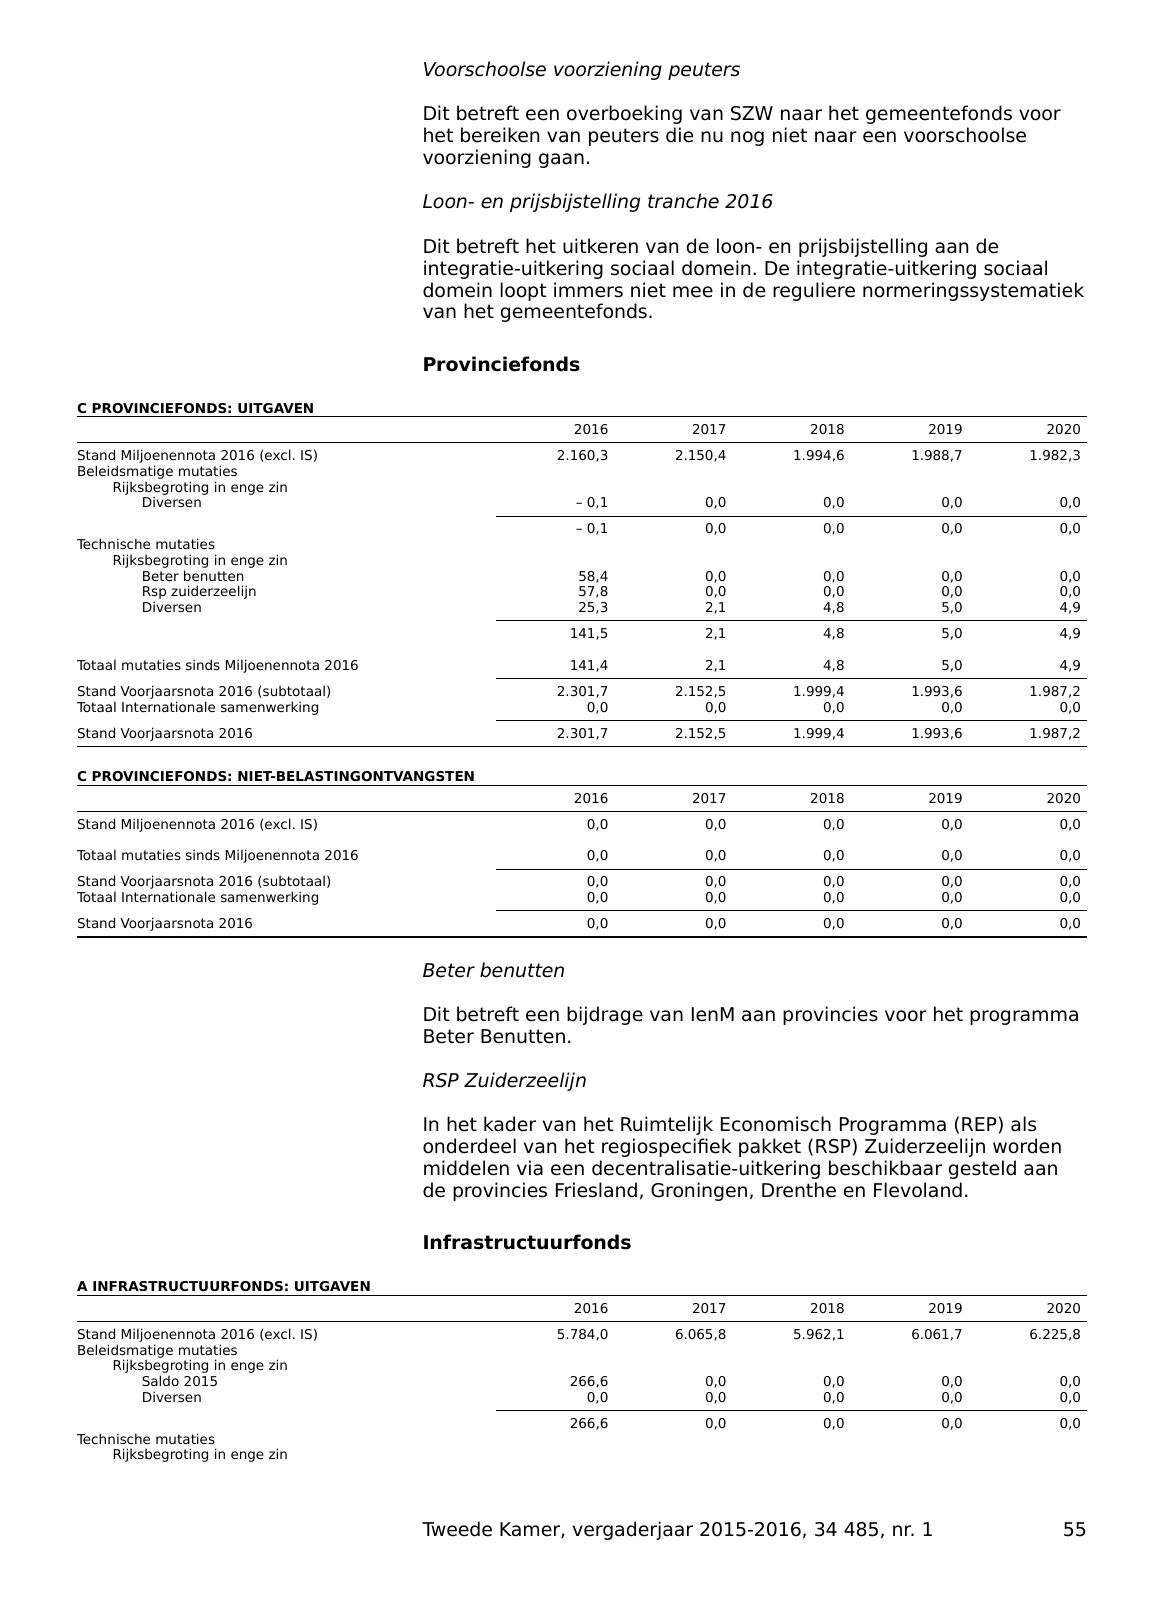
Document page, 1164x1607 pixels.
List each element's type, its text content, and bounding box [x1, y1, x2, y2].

subtitle Beter benutten [422, 960, 1087, 982]
table_cell [77, 1410, 106, 1431]
table_cell [969, 1343, 1087, 1358]
table_cell 0,0 [614, 1374, 732, 1389]
table_cell 0,0 [850, 848, 968, 868]
table_cell [614, 553, 732, 568]
table_cell 0,0 [732, 870, 850, 890]
table_cell [136, 642, 496, 658]
table_cell [496, 642, 614, 658]
table_cell [106, 417, 136, 442]
table_cell [614, 832, 732, 848]
table_cell 0,0 [614, 1411, 732, 1431]
table_header C PROVINCIEFONDS: NIET-BELASTINGONTVANGSTEN [77, 769, 1087, 785]
table_cell [77, 584, 106, 600]
table_cell [614, 480, 732, 495]
table_cell [77, 600, 106, 620]
table_cell [77, 832, 106, 848]
table_cell Stand Voorjaarsnota 2016 (subtotaal) [77, 678, 496, 699]
table_cell 1.982,3 [969, 443, 1087, 464]
table_cell Rijksbegroting in enge zin [106, 553, 496, 568]
table_cell 0,0 [969, 848, 1087, 868]
table_cell [106, 1296, 136, 1321]
table_cell 1.993,6 [850, 679, 968, 699]
table_cell Stand Miljoenennota 2016 (excl. IS) [77, 1322, 496, 1342]
text Dit betreft het uitkeren van de loon- en prijsbijstelling aan de integratie-uitkering sociaal domein. De integratie-uitkering sociaal domein loopt immers niet mee in de reguliere normeringssystematiek van het gemeentefonds. [422, 236, 1087, 323]
text Dit betreft een overboeking van SZW naar het gemeentefonds voor het bereiken van peuters die nu nog niet naar een voorschoolse voorziening gaan. [422, 103, 1087, 169]
table_cell 0,0 [614, 848, 732, 868]
table_cell 5.784,0 [496, 1322, 614, 1342]
table_cell [106, 642, 136, 658]
table_cell 25,3 [496, 600, 614, 620]
table_cell [850, 1358, 968, 1374]
table_cell Rsp zuiderzeelijn [136, 584, 496, 600]
table_cell [614, 537, 732, 553]
table_cell [850, 1431, 968, 1447]
table_cell Stand Miljoenennota 2016 (excl. IS) [77, 812, 496, 832]
table_cell 2019 [850, 417, 968, 442]
table_cell Totaal mutaties sinds Miljoenennota 2016 [77, 848, 496, 868]
table_cell [850, 1343, 968, 1358]
table_cell 2017 [614, 786, 732, 811]
table_cell 0,0 [850, 700, 968, 720]
table_cell [106, 584, 136, 600]
table_cell 0,0 [732, 848, 850, 868]
table_cell 0,0 [969, 911, 1087, 936]
table_cell [732, 832, 850, 848]
table_cell 0,0 [732, 569, 850, 584]
table_cell [136, 620, 496, 642]
table_cell 1.987,2 [969, 679, 1087, 699]
table_cell [496, 1431, 614, 1447]
table_cell 0,0 [850, 495, 968, 516]
table_cell 1.987,2 [969, 721, 1087, 746]
table_cell 0,0 [732, 812, 850, 832]
subtitle Infrastructuurfonds [422, 1232, 1087, 1254]
table_cell 0,0 [969, 495, 1087, 516]
table_cell 0,0 [614, 870, 732, 890]
table_cell Rijksbegroting in enge zin [106, 1358, 496, 1374]
table_cell [732, 480, 850, 495]
table_cell [77, 620, 106, 642]
table_cell [136, 417, 496, 442]
table_cell 0,0 [496, 700, 614, 720]
table_cell 0,0 [969, 1374, 1087, 1389]
table_cell 0,0 [496, 848, 614, 868]
table_cell Saldo 2015 [136, 1374, 496, 1389]
text Dit betreft een bijdrage van IenM aan provincies voor het programma Beter Benutten. [422, 1004, 1087, 1048]
table_cell [732, 1343, 850, 1358]
subtitle Loon- en prijsbijstelling tranche 2016 [422, 191, 1087, 213]
table_cell [969, 1431, 1087, 1447]
table_cell 5,0 [850, 621, 968, 642]
table_cell 0,0 [614, 812, 732, 832]
table_cell 0,0 [496, 870, 614, 890]
table_cell [969, 537, 1087, 553]
table_cell 0,0 [614, 569, 732, 584]
table_cell Diversen [136, 495, 496, 516]
table_cell [106, 569, 136, 584]
table_cell [850, 1447, 968, 1463]
table_cell 0,0 [614, 890, 732, 910]
table_cell 2.301,7 [496, 679, 614, 699]
table_cell [614, 1358, 732, 1374]
table_cell [496, 480, 614, 495]
table_cell [77, 516, 106, 537]
table_cell [77, 417, 106, 442]
table_cell 2016 [496, 417, 614, 442]
table_cell Beleidsmatige mutaties [77, 1343, 496, 1358]
table_cell 2019 [850, 1296, 968, 1321]
table_cell [77, 553, 106, 568]
table_cell [496, 832, 614, 848]
table_cell 0,0 [850, 517, 968, 537]
table_cell [969, 464, 1087, 479]
table_cell 2.160,3 [496, 443, 614, 464]
table_header A INFRASTRUCTUURFONDS: UITGAVEN [77, 1279, 1087, 1295]
table_cell [850, 464, 968, 479]
table_cell 2.152,5 [614, 679, 732, 699]
table_cell 2018 [732, 1296, 850, 1321]
table_cell [496, 1447, 614, 1463]
table_cell 0,0 [850, 1411, 968, 1431]
table_cell Technische mutaties [77, 1431, 496, 1447]
table_cell 0,0 [496, 911, 614, 936]
table_cell [77, 1374, 106, 1389]
table_cell [732, 642, 850, 658]
table_cell 1.999,4 [732, 721, 850, 746]
table_cell 4,8 [732, 621, 850, 642]
table_cell 2,1 [614, 621, 732, 642]
table_cell [106, 832, 136, 848]
table_cell [850, 480, 968, 495]
table_cell [496, 537, 614, 553]
table_cell [106, 495, 136, 516]
table_cell 2016 [496, 1296, 614, 1321]
table_cell Totaal mutaties sinds Miljoenennota 2016 [77, 658, 496, 678]
table_cell 0,0 [969, 1411, 1087, 1431]
table_cell 2020 [969, 1296, 1087, 1321]
table_cell 0,0 [496, 812, 614, 832]
table_cell [969, 1358, 1087, 1374]
table_cell 0,0 [969, 870, 1087, 890]
table_cell [732, 537, 850, 553]
table_cell Diversen [136, 600, 496, 620]
table_cell [136, 1296, 496, 1321]
table_cell Rijksbegroting in enge zin [106, 480, 496, 495]
table_cell 0,0 [732, 911, 850, 936]
table_header C PROVINCIEFONDS: UITGAVEN [77, 400, 1087, 416]
table_cell 0,0 [732, 890, 850, 910]
table_cell [136, 516, 496, 537]
table_cell [77, 480, 106, 495]
table_cell [136, 1410, 496, 1431]
text In het kader van het Ruimtelijk Economisch Programma (REP) als onderdeel van het regiospecifiek pakket (RSP) Zuiderzeelijn worden middelen via een decentralisatie-uitkering beschikbaar gesteld aan de provincies Friesland, Groningen, Drenthe en Flevoland. [422, 1114, 1087, 1202]
table_cell 2017 [614, 417, 732, 442]
table_cell [136, 786, 496, 811]
table_cell 2018 [732, 786, 850, 811]
table_cell [77, 1447, 106, 1463]
table_cell 266,6 [496, 1374, 614, 1389]
table_cell Stand Voorjaarsnota 2016 [77, 910, 496, 936]
table_cell 0,0 [732, 1411, 850, 1431]
table_cell [496, 1343, 614, 1358]
table_cell Stand Miljoenennota 2016 (excl. IS) [77, 443, 496, 464]
table_cell Totaal Internationale samenwerking [77, 890, 496, 910]
table_cell [77, 786, 106, 811]
table_cell 2,1 [614, 658, 732, 678]
table_cell Stand Voorjaarsnota 2016 (subtotaal) [77, 869, 496, 890]
table_cell [614, 1447, 732, 1463]
table_cell [106, 1374, 136, 1389]
table_cell 2019 [850, 786, 968, 811]
subtitle RSP Zuiderzeelijn [422, 1070, 1087, 1092]
table_cell [850, 553, 968, 568]
table_cell 0,0 [732, 517, 850, 537]
table_cell 0,0 [732, 495, 850, 516]
table_cell [850, 537, 968, 553]
table_cell 0,0 [732, 700, 850, 720]
table_cell 4,9 [969, 600, 1087, 620]
table_cell 0,0 [614, 700, 732, 720]
table_cell 1.994,6 [732, 443, 850, 464]
table_cell 141,5 [496, 621, 614, 642]
table_cell 57,8 [496, 584, 614, 600]
table_cell 0,0 [850, 812, 968, 832]
table_cell [732, 464, 850, 479]
table_cell Totaal Internationale samenwerking [77, 700, 496, 720]
table_cell 0,0 [614, 1390, 732, 1410]
table_cell [136, 832, 496, 848]
table_cell Beleidsmatige mutaties [77, 464, 496, 479]
table_cell 2020 [969, 786, 1087, 811]
subtitle Voorschoolse voorziening peuters [422, 59, 1087, 81]
table_cell 2,1 [614, 600, 732, 620]
table_cell Beter benutten [136, 569, 496, 584]
table_cell Diversen [136, 1390, 496, 1410]
table_cell 0,0 [614, 911, 732, 936]
table_cell 0,0 [969, 700, 1087, 720]
table_cell 6.065,8 [614, 1322, 732, 1342]
table_cell [969, 553, 1087, 568]
table_cell 2018 [732, 417, 850, 442]
table_cell 0,0 [732, 1390, 850, 1410]
table_cell [106, 1410, 136, 1431]
table_cell [969, 480, 1087, 495]
table_cell [106, 516, 136, 537]
table_cell 0,0 [969, 517, 1087, 537]
table_cell 0,0 [850, 1390, 968, 1410]
table_cell [106, 600, 136, 620]
table_cell 5.962,1 [732, 1322, 850, 1342]
table_cell [496, 464, 614, 479]
table_cell [77, 642, 106, 658]
table_cell [614, 464, 732, 479]
table_cell – 0,1 [496, 495, 614, 516]
subtitle Provinciefonds [422, 353, 1087, 375]
table_cell – 0,1 [496, 517, 614, 537]
table_cell 0,0 [850, 569, 968, 584]
table_cell 0,0 [850, 890, 968, 910]
table_cell 2.301,7 [496, 721, 614, 746]
table_cell [969, 1447, 1087, 1463]
table_cell [77, 1358, 106, 1374]
table_cell 266,6 [496, 1411, 614, 1431]
table_cell 0,0 [969, 890, 1087, 910]
table_cell 1.988,7 [850, 443, 968, 464]
table_cell 2.152,5 [614, 721, 732, 746]
table_cell [77, 1390, 106, 1410]
table_cell [969, 642, 1087, 658]
table_cell 0,0 [850, 1374, 968, 1389]
table_cell 0,0 [614, 495, 732, 516]
table_cell [106, 620, 136, 642]
table_cell 2.150,4 [614, 443, 732, 464]
table_cell 0,0 [969, 569, 1087, 584]
table_cell 4,8 [732, 600, 850, 620]
table_cell 0,0 [850, 584, 968, 600]
table_cell [106, 1390, 136, 1410]
table_cell [77, 495, 106, 516]
table_cell [850, 832, 968, 848]
table_cell [496, 553, 614, 568]
table_cell 4,9 [969, 621, 1087, 642]
table_cell [732, 1358, 850, 1374]
table_cell 0,0 [496, 890, 614, 910]
table_cell [106, 786, 136, 811]
table_cell 2017 [614, 1296, 732, 1321]
table_cell [77, 1296, 106, 1321]
table_cell 0,0 [969, 1390, 1087, 1410]
table_cell 5,0 [850, 600, 968, 620]
table_cell [732, 553, 850, 568]
table_cell 6.061,7 [850, 1322, 968, 1342]
table_cell 5,0 [850, 658, 968, 678]
table_cell [732, 1447, 850, 1463]
table_cell 1.993,6 [850, 721, 968, 746]
table_cell [614, 1343, 732, 1358]
table_cell 6.225,8 [969, 1322, 1087, 1342]
table_cell Rijksbegroting in enge zin [106, 1447, 496, 1463]
table_cell 2016 [496, 786, 614, 811]
table_cell 4,8 [732, 658, 850, 678]
table_cell 4,9 [969, 658, 1087, 678]
table_cell 1.999,4 [732, 679, 850, 699]
table_cell [614, 1431, 732, 1447]
table_cell 2020 [969, 417, 1087, 442]
table_cell 58,4 [496, 569, 614, 584]
table_cell [496, 1358, 614, 1374]
table_cell 0,0 [850, 870, 968, 890]
table_cell 0,0 [614, 517, 732, 537]
table_cell Stand Voorjaarsnota 2016 [77, 720, 496, 746]
table_cell 0,0 [614, 584, 732, 600]
table_cell 0,0 [850, 911, 968, 936]
table_cell 0,0 [732, 1374, 850, 1389]
table_cell Technische mutaties [77, 537, 496, 553]
table_cell 0,0 [969, 584, 1087, 600]
table_cell 0,0 [969, 812, 1087, 832]
table_cell [732, 1431, 850, 1447]
table_cell [614, 642, 732, 658]
table_cell [77, 569, 106, 584]
table_cell [850, 642, 968, 658]
table_cell 0,0 [496, 1390, 614, 1410]
table_cell 0,0 [732, 584, 850, 600]
table_cell [969, 832, 1087, 848]
table_cell 141,4 [496, 658, 614, 678]
